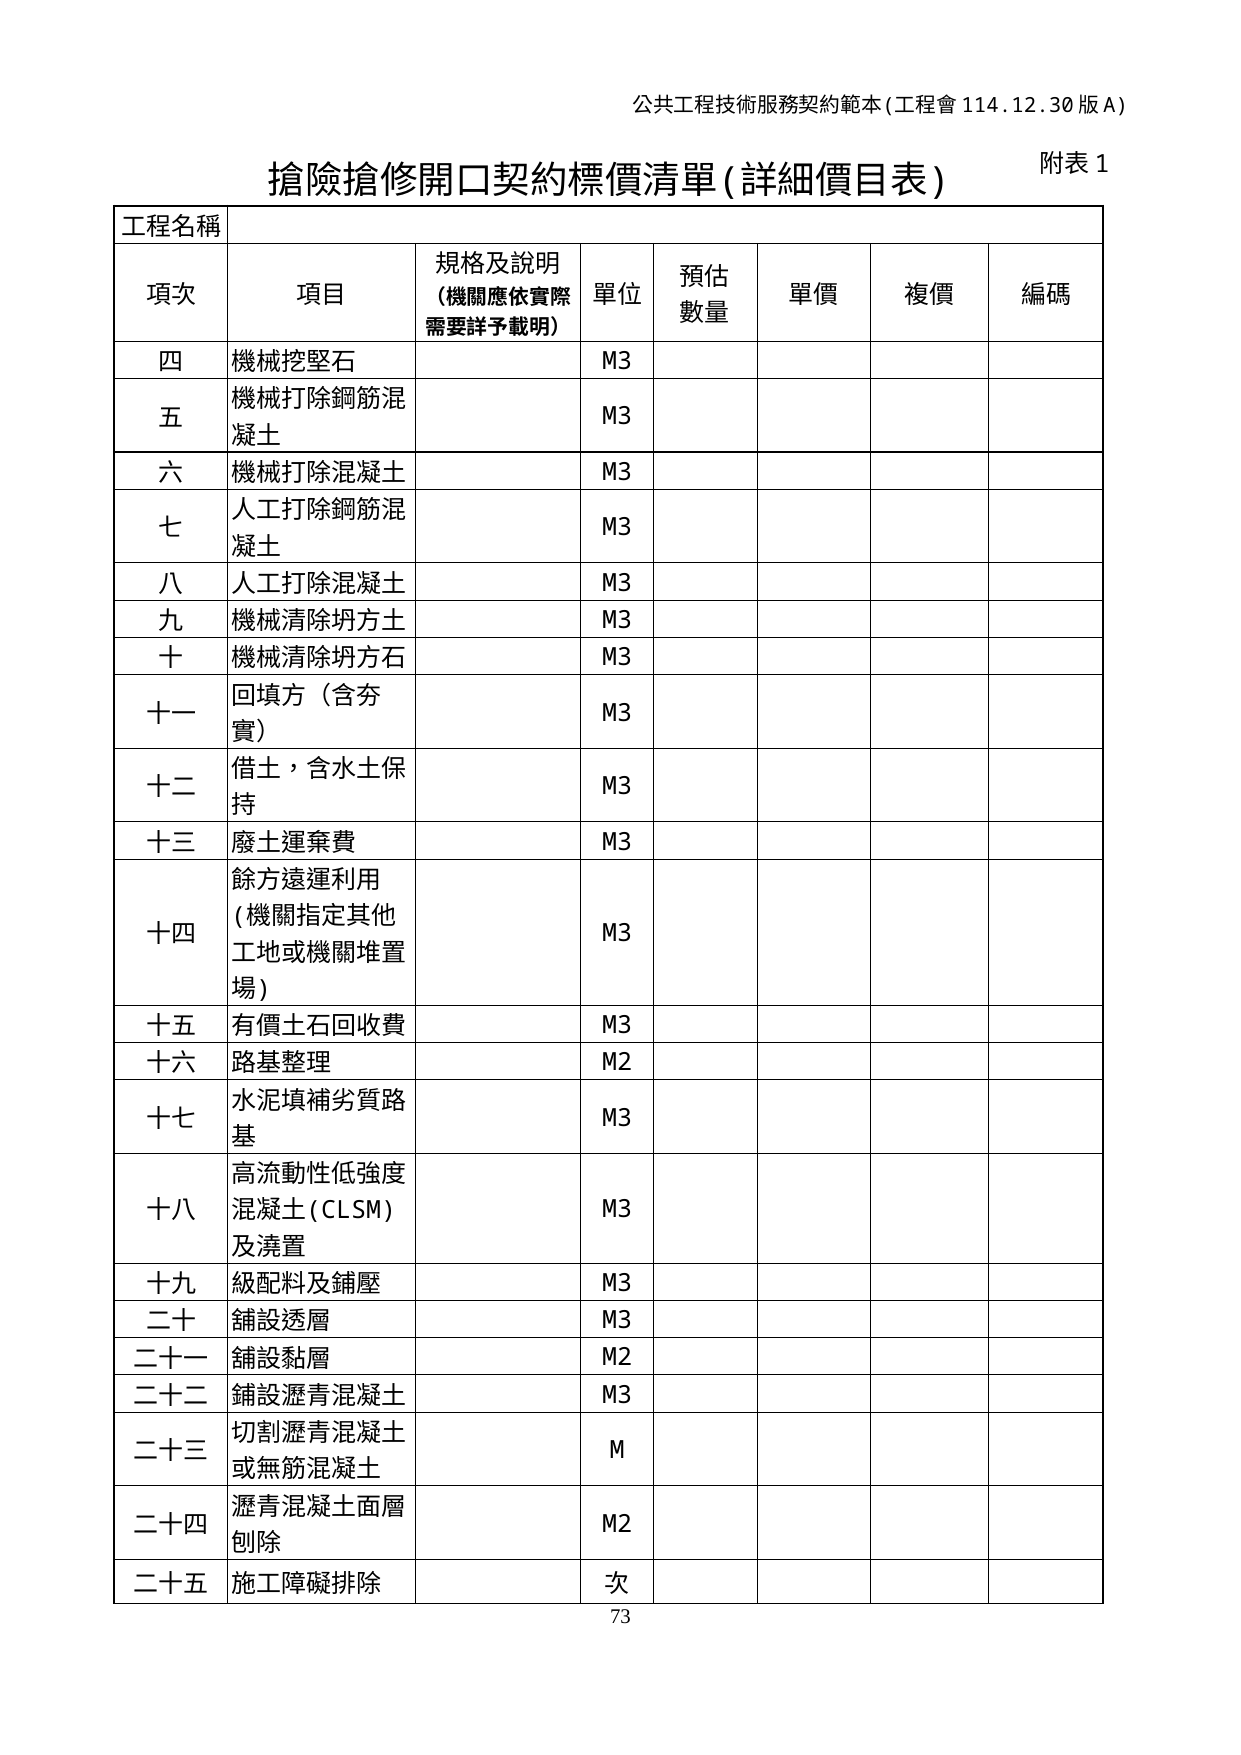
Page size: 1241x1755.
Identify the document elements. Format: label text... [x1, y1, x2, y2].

table_cell M [581, 1413, 653, 1485]
table_cell [871, 822, 988, 858]
table_cell [758, 1375, 870, 1412]
table_cell M3 [581, 1301, 653, 1337]
table_cell [871, 1413, 988, 1485]
table_cell 鋪設瀝青混凝土 [228, 1375, 415, 1412]
table_cell [654, 342, 757, 378]
table_cell [654, 563, 757, 599]
table_cell 九 [115, 601, 227, 637]
table_cell [871, 1375, 988, 1412]
table_cell [416, 453, 580, 489]
table_cell [416, 1486, 580, 1559]
table_cell [416, 379, 580, 451]
table_cell M3 [581, 638, 653, 674]
table_cell [654, 1413, 757, 1485]
table_cell [758, 342, 870, 378]
table_cell [654, 749, 757, 821]
table_cell [416, 1043, 580, 1079]
table_cell 項次 [115, 244, 227, 341]
table_cell 工程名稱 [115, 207, 227, 243]
table_cell [416, 563, 580, 599]
table_cell 人工打除鋼筋混凝土 [228, 490, 415, 562]
table_cell [654, 822, 757, 858]
table_cell [989, 1264, 1102, 1300]
table_cell [654, 490, 757, 562]
table_cell [758, 1338, 870, 1374]
table_cell [989, 860, 1102, 1004]
table_cell 十一 [115, 675, 227, 748]
table_cell 級配料及鋪壓 [228, 1264, 415, 1300]
table_cell [758, 1043, 870, 1079]
table_cell [758, 1301, 870, 1337]
table_cell [871, 1486, 988, 1559]
table_cell [871, 342, 988, 378]
table_cell [871, 453, 988, 489]
table_cell [871, 860, 988, 1004]
table_cell [416, 638, 580, 674]
table_cell [416, 1006, 580, 1042]
table_cell [416, 1413, 580, 1485]
table_cell [758, 638, 870, 674]
table_cell [871, 1006, 988, 1042]
table_cell [654, 379, 757, 451]
table_cell 回填方（含夯實） [228, 675, 415, 748]
table_cell [871, 601, 988, 637]
table_cell [654, 1264, 757, 1300]
table_cell [416, 822, 580, 858]
table_cell 瀝青混凝土面層刨除 [228, 1486, 415, 1559]
table_cell [871, 563, 988, 599]
table_cell [871, 675, 988, 748]
table_cell [871, 1338, 988, 1374]
table_cell 十 [115, 638, 227, 674]
table_cell 十二 [115, 749, 227, 821]
table_cell 十五 [115, 1006, 227, 1042]
table_cell [654, 601, 757, 637]
table_cell [758, 490, 870, 562]
table_cell 八 [115, 563, 227, 599]
table_cell [871, 1154, 988, 1262]
table_cell [989, 453, 1102, 489]
table_cell [654, 1375, 757, 1412]
table_cell 十三 [115, 822, 227, 858]
table_cell [871, 1043, 988, 1079]
table_cell [758, 379, 870, 451]
table_cell 四 [115, 342, 227, 378]
table_cell [228, 207, 1102, 243]
table_cell 機械挖堅石 [228, 342, 415, 378]
table_cell M3 [581, 1080, 653, 1153]
table_cell [416, 1154, 580, 1262]
table_cell [989, 379, 1102, 451]
table_cell [758, 749, 870, 821]
table_cell 二十二 [115, 1375, 227, 1412]
table_cell [989, 1413, 1102, 1485]
table_cell [654, 1080, 757, 1153]
table_cell 六 [115, 453, 227, 489]
table_cell 單價 [758, 244, 870, 341]
table_cell 機械打除鋼筋混凝土 [228, 379, 415, 451]
table_cell M3 [581, 749, 653, 821]
table_cell 有價土石回收費 [228, 1006, 415, 1042]
table_cell [989, 1043, 1102, 1079]
table_cell [416, 860, 580, 1004]
table_cell M3 [581, 563, 653, 599]
table_cell [989, 563, 1102, 599]
table_cell 切割瀝青混凝土或無筋混凝土 [228, 1413, 415, 1485]
table_cell [989, 749, 1102, 821]
table_cell 水泥填補劣質路基 [228, 1080, 415, 1153]
table_cell 二十四 [115, 1486, 227, 1559]
table_cell [758, 675, 870, 748]
table_cell [654, 453, 757, 489]
table_cell [654, 1560, 757, 1603]
table_cell [416, 490, 580, 562]
table_cell M3 [581, 453, 653, 489]
table_cell M2 [581, 1043, 653, 1079]
table_cell M3 [581, 860, 653, 1004]
table_cell 施工障礙排除 [228, 1560, 415, 1603]
table_cell 十七 [115, 1080, 227, 1153]
table_cell M3 [581, 342, 653, 378]
table_cell M3 [581, 490, 653, 562]
table_cell [416, 601, 580, 637]
table_cell [989, 1486, 1102, 1559]
table_cell 項目 [228, 244, 415, 341]
table_cell [654, 1338, 757, 1374]
table_cell 規格及說明 （機關應依實際需要詳予載明） [416, 244, 580, 341]
table_cell 機械清除坍方石 [228, 638, 415, 674]
table_cell [416, 1560, 580, 1603]
table_cell [871, 638, 988, 674]
table_cell [871, 1080, 988, 1153]
table_cell [989, 1154, 1102, 1262]
table_cell [989, 490, 1102, 562]
table_cell 單位 [581, 244, 653, 341]
table_cell M3 [581, 1006, 653, 1042]
table_cell [989, 1301, 1102, 1337]
table_cell [654, 638, 757, 674]
table_cell [758, 1486, 870, 1559]
table_cell [758, 860, 870, 1004]
table_cell 二十 [115, 1301, 227, 1337]
table_cell [989, 1338, 1102, 1374]
table_cell 次 [581, 1560, 653, 1603]
table_cell [758, 822, 870, 858]
table_cell [416, 675, 580, 748]
table_cell 高流動性低強度混凝土(CLSM)及澆置 [228, 1154, 415, 1262]
table_cell [654, 1043, 757, 1079]
table_cell [654, 1006, 757, 1042]
table_cell M2 [581, 1486, 653, 1559]
table_cell [758, 563, 870, 599]
table_cell [989, 1560, 1102, 1603]
table_cell 借土，含水土保持 [228, 749, 415, 821]
table_cell 五 [115, 379, 227, 451]
table_cell [654, 1486, 757, 1559]
table_cell [871, 749, 988, 821]
table_cell 路基整理 [228, 1043, 415, 1079]
table_cell [871, 1560, 988, 1603]
table_cell [416, 1375, 580, 1412]
table_cell 七 [115, 490, 227, 562]
table_cell [989, 1080, 1102, 1153]
table_cell [989, 1006, 1102, 1042]
table_cell [416, 1338, 580, 1374]
table_cell 人工打除混凝土 [228, 563, 415, 599]
table_cell M3 [581, 675, 653, 748]
table_cell 預估數量 [654, 244, 757, 341]
table_cell 複價 [871, 244, 988, 341]
table_cell [871, 379, 988, 451]
table_cell [871, 1264, 988, 1300]
table_cell [758, 1006, 870, 1042]
table_cell [416, 1264, 580, 1300]
table_cell [758, 453, 870, 489]
table_cell M3 [581, 601, 653, 637]
table_cell 機械打除混凝土 [228, 453, 415, 489]
table_cell [989, 1375, 1102, 1412]
table_cell 廢土運棄費 [228, 822, 415, 858]
table_cell [654, 1154, 757, 1262]
table_cell [758, 1264, 870, 1300]
table_cell M3 [581, 1154, 653, 1262]
table_cell M3 [581, 1264, 653, 1300]
table_cell 十四 [115, 860, 227, 1004]
table_cell [758, 1080, 870, 1153]
table_cell 編碼 [989, 244, 1102, 341]
table_cell [989, 822, 1102, 858]
table_cell M3 [581, 379, 653, 451]
table_cell 二十三 [115, 1413, 227, 1485]
table_cell [758, 1560, 870, 1603]
table_cell [416, 1301, 580, 1337]
table_cell 十九 [115, 1264, 227, 1300]
table_cell [989, 638, 1102, 674]
table_cell [416, 342, 580, 378]
table_cell [758, 1413, 870, 1485]
table_cell [654, 1301, 757, 1337]
table_cell [989, 601, 1102, 637]
table_cell M2 [581, 1338, 653, 1374]
table_cell 十六 [115, 1043, 227, 1079]
table_cell 舖設透層 [228, 1301, 415, 1337]
table_cell [989, 342, 1102, 378]
table_cell [416, 749, 580, 821]
table_cell 二十一 [115, 1338, 227, 1374]
table_cell 十八 [115, 1154, 227, 1262]
table_cell [654, 675, 757, 748]
table_cell M3 [581, 1375, 653, 1412]
table_cell [871, 1301, 988, 1337]
table_cell [871, 490, 988, 562]
table_cell 舖設黏層 [228, 1338, 415, 1374]
table_cell [758, 1154, 870, 1262]
table_cell [416, 1080, 580, 1153]
table_cell [989, 675, 1102, 748]
table_cell 機械清除坍方土 [228, 601, 415, 637]
table_header 搶險搶修開口契約標價清單(詳細價目表) [114, 136, 1162, 204]
table_cell [654, 860, 757, 1004]
table_cell 二十五 [115, 1560, 227, 1603]
table_cell 餘方遠運利用(機關指定其他工地或機關堆置場) [228, 860, 415, 1004]
table_cell [758, 601, 870, 637]
table_cell M3 [581, 822, 653, 858]
